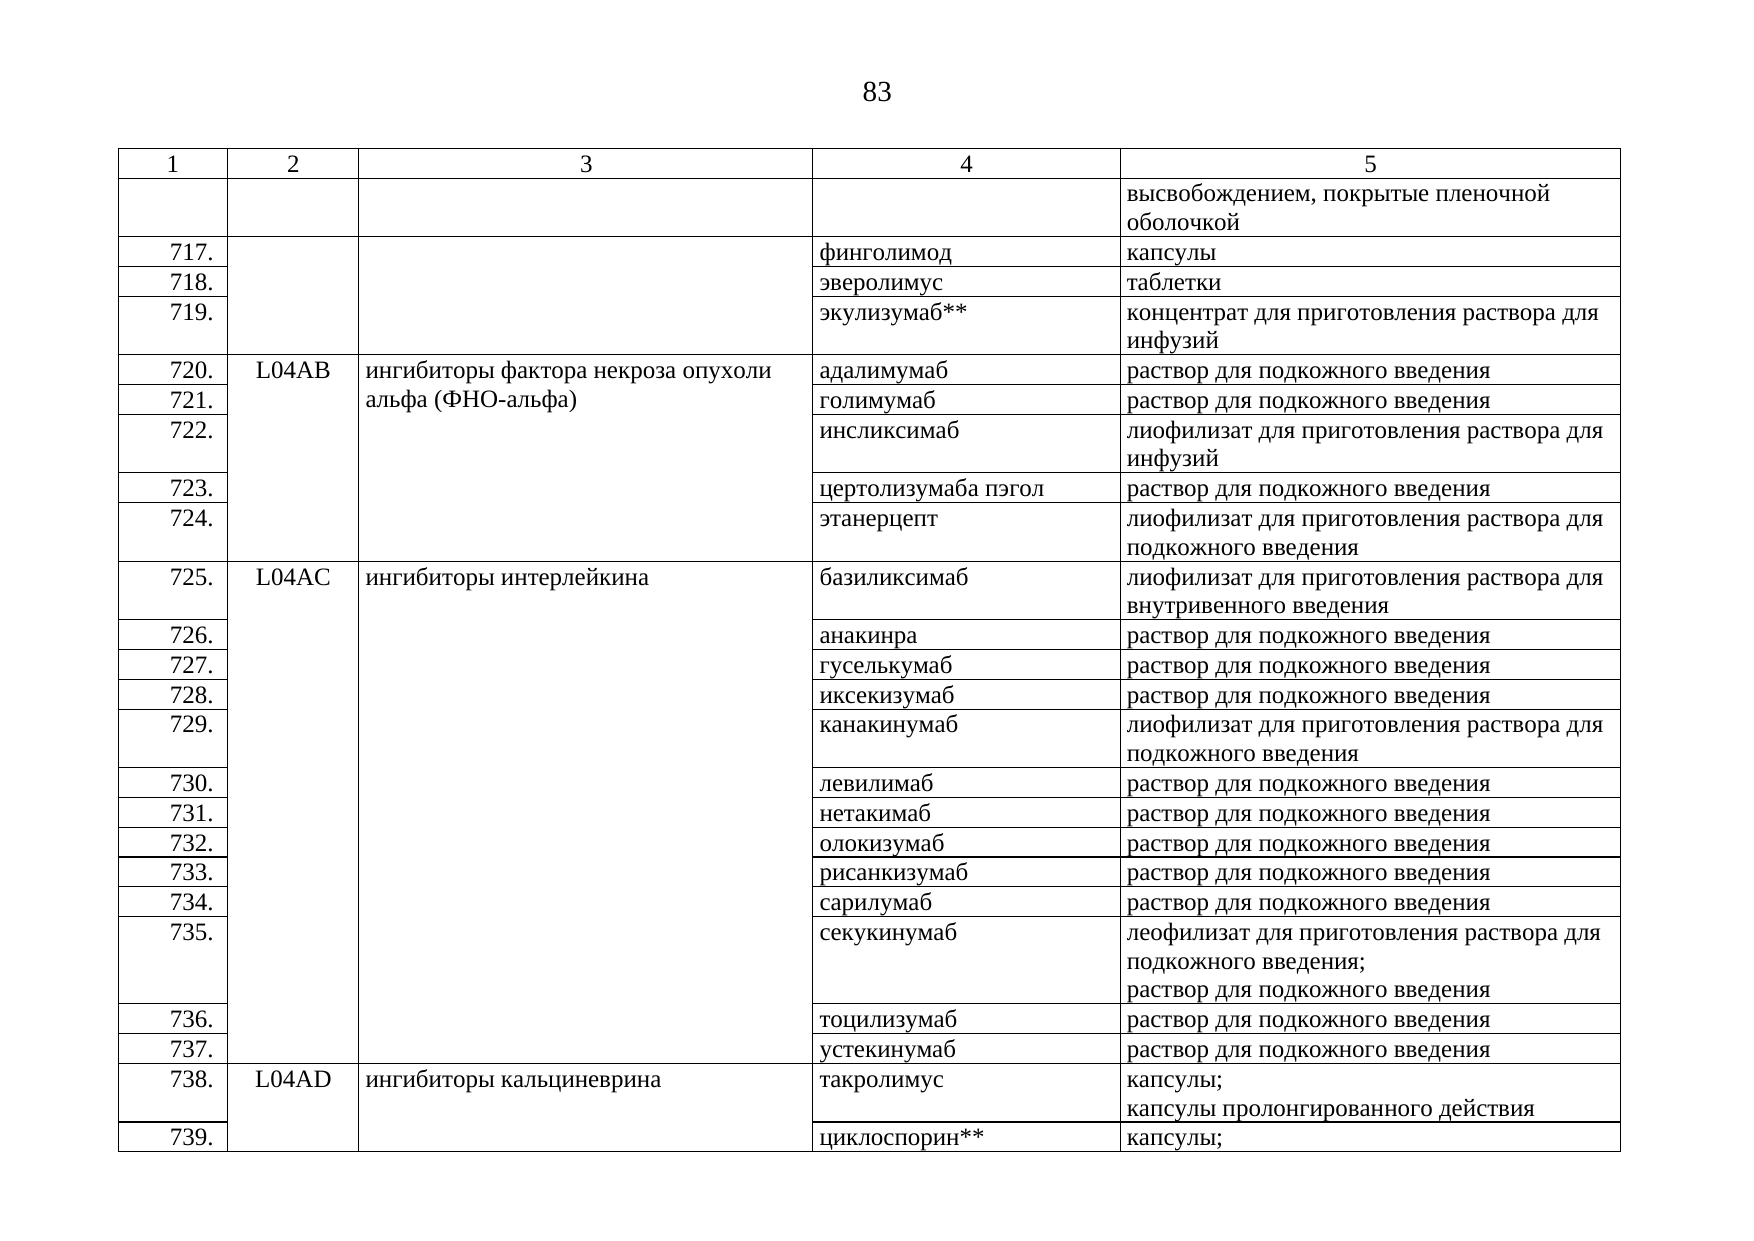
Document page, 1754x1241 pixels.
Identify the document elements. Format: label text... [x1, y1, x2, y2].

table_header 4 [813, 149, 1120, 177]
table_cell [119, 473, 227, 502]
table_cell раствор для подкожного введения [1121, 1004, 1620, 1033]
table_cell левилимаб [813, 768, 1120, 797]
table_cell раствор для подкожного введения [1121, 680, 1620, 708]
table_cell ингибиторы кальциневрина [359, 1064, 812, 1151]
table_cell [119, 1064, 227, 1121]
table_cell ингибиторы интерлейкина [359, 562, 812, 619]
table_cell рисанкизумаб [813, 858, 1120, 886]
table_cell гуселькумаб [813, 650, 1120, 679]
table_cell [228, 266, 358, 296]
table_cell [359, 266, 812, 296]
table_cell [228, 827, 358, 856]
table_cell [359, 296, 812, 354]
table_cell раствор для подкожного введения [1121, 473, 1620, 502]
table_cell тоцилизумаб [813, 1004, 1120, 1033]
table_cell [359, 886, 812, 916]
table_cell леофилизат для приготовления раствора для подкожного введения; раствор для подкожного введения [1121, 917, 1620, 1003]
table_cell [119, 415, 227, 472]
table_cell [119, 562, 227, 619]
table_cell олокизумаб [813, 828, 1120, 856]
table_cell [359, 619, 812, 649]
table_cell капсулы; капсулы пролонгированного действия [1121, 1064, 1620, 1121]
table_cell раствор для подкожного введения [1121, 1034, 1620, 1063]
table_cell [119, 680, 227, 708]
table_cell концентрат для приготовления раствора для инфузий [1121, 297, 1620, 354]
table_cell [228, 767, 358, 797]
table_cell лиофилизат для приготовления раствора для инфузий [1121, 415, 1620, 472]
table_cell [119, 355, 227, 384]
table_cell [228, 916, 358, 1003]
table_cell L04AD [228, 1064, 358, 1151]
table_cell [359, 237, 812, 266]
table_cell раствор для подкожного введения [1121, 828, 1620, 856]
table_cell капсулы [1121, 237, 1620, 266]
table_cell [359, 179, 812, 236]
table_cell [119, 237, 227, 266]
table_cell [359, 916, 812, 1003]
table_cell [359, 649, 812, 679]
table_cell [119, 768, 227, 797]
table_cell [359, 1003, 812, 1033]
table_cell [119, 828, 227, 856]
table_cell сарилумаб [813, 887, 1120, 916]
table_header 1 [119, 149, 227, 177]
table_cell [119, 503, 227, 561]
table_cell L04AС [228, 562, 358, 619]
table_cell раствор для подкожного введения [1121, 385, 1620, 414]
table_cell [228, 296, 358, 354]
table_cell [119, 1004, 227, 1033]
table_cell иксекизумаб [813, 680, 1120, 708]
table_cell [119, 917, 227, 1003]
table_cell лиофилизат для приготовления раствора для подкожного введения [1121, 503, 1620, 561]
table_cell [119, 710, 227, 767]
table_cell экулизумаб** [813, 297, 1120, 354]
table_cell [359, 709, 812, 767]
table_cell [228, 179, 358, 236]
table_header 2 [228, 149, 358, 177]
table_cell [228, 797, 358, 827]
table_cell [228, 237, 358, 266]
table_cell [359, 1033, 812, 1063]
table_cell анакинра [813, 620, 1120, 649]
table_cell [359, 679, 812, 708]
table_cell [228, 1003, 358, 1033]
table_cell [228, 886, 358, 916]
table_cell [119, 858, 227, 886]
table_header 3 [359, 149, 812, 177]
table_cell таблетки [1121, 267, 1620, 296]
table_cell [228, 1033, 358, 1063]
table_cell лиофилизат для приготовления раствора для внутривенного введения [1121, 562, 1620, 619]
table_cell этанерцепт [813, 503, 1120, 561]
table_cell раствор для подкожного введения [1121, 650, 1620, 679]
table_cell [228, 619, 358, 649]
table_cell [813, 179, 1120, 236]
table_cell финголимод [813, 237, 1120, 266]
table_cell [228, 649, 358, 679]
table_cell раствор для подкожного введения [1121, 798, 1620, 827]
table_cell капсулы; [1121, 1123, 1620, 1151]
table_cell циклоспорин** [813, 1123, 1120, 1151]
table_cell инсликсимаб [813, 415, 1120, 472]
table_cell [228, 856, 358, 886]
table_cell лиофилизат для приготовления раствора для подкожного введения [1121, 710, 1620, 767]
table_cell [119, 1034, 227, 1063]
table_cell [119, 385, 227, 414]
table_cell [359, 797, 812, 827]
table_cell раствор для подкожного введения [1121, 620, 1620, 649]
table_cell адалимумаб [813, 355, 1120, 384]
table_cell высвобождением, покрытые пленочной оболочкой [1121, 179, 1620, 236]
table_header 5 [1121, 149, 1620, 177]
table_cell [359, 827, 812, 856]
table_cell раствор для подкожного введения [1121, 858, 1620, 886]
table_cell ингибиторы фактора некроза опухоли альфа (ФНО-альфа) [359, 355, 812, 561]
table_cell устекинумаб [813, 1034, 1120, 1063]
table_cell [119, 179, 227, 236]
table_cell секукинумаб [813, 917, 1120, 1003]
table_cell базиликсимаб [813, 562, 1120, 619]
table_cell [119, 798, 227, 827]
table_cell эверолимус [813, 267, 1120, 296]
table_cell [119, 620, 227, 649]
table_cell [119, 887, 227, 916]
table_cell [119, 267, 227, 296]
table_cell цертолизумаба пэгол [813, 473, 1120, 502]
table_cell [119, 650, 227, 679]
table_cell [228, 679, 358, 708]
table_cell [119, 297, 227, 354]
table_cell нетакимаб [813, 798, 1120, 827]
table_cell раствор для подкожного введения [1121, 768, 1620, 797]
table_cell [359, 856, 812, 886]
table_cell такролимус [813, 1064, 1120, 1121]
table_cell [119, 1123, 227, 1151]
table_cell канакинумаб [813, 710, 1120, 767]
table_cell раствор для подкожного введения [1121, 355, 1620, 384]
table_cell голимумаб [813, 385, 1120, 414]
table_cell [228, 709, 358, 767]
table_cell раствор для подкожного введения [1121, 887, 1620, 916]
table_cell L04AB [228, 355, 358, 561]
table_cell [359, 767, 812, 797]
